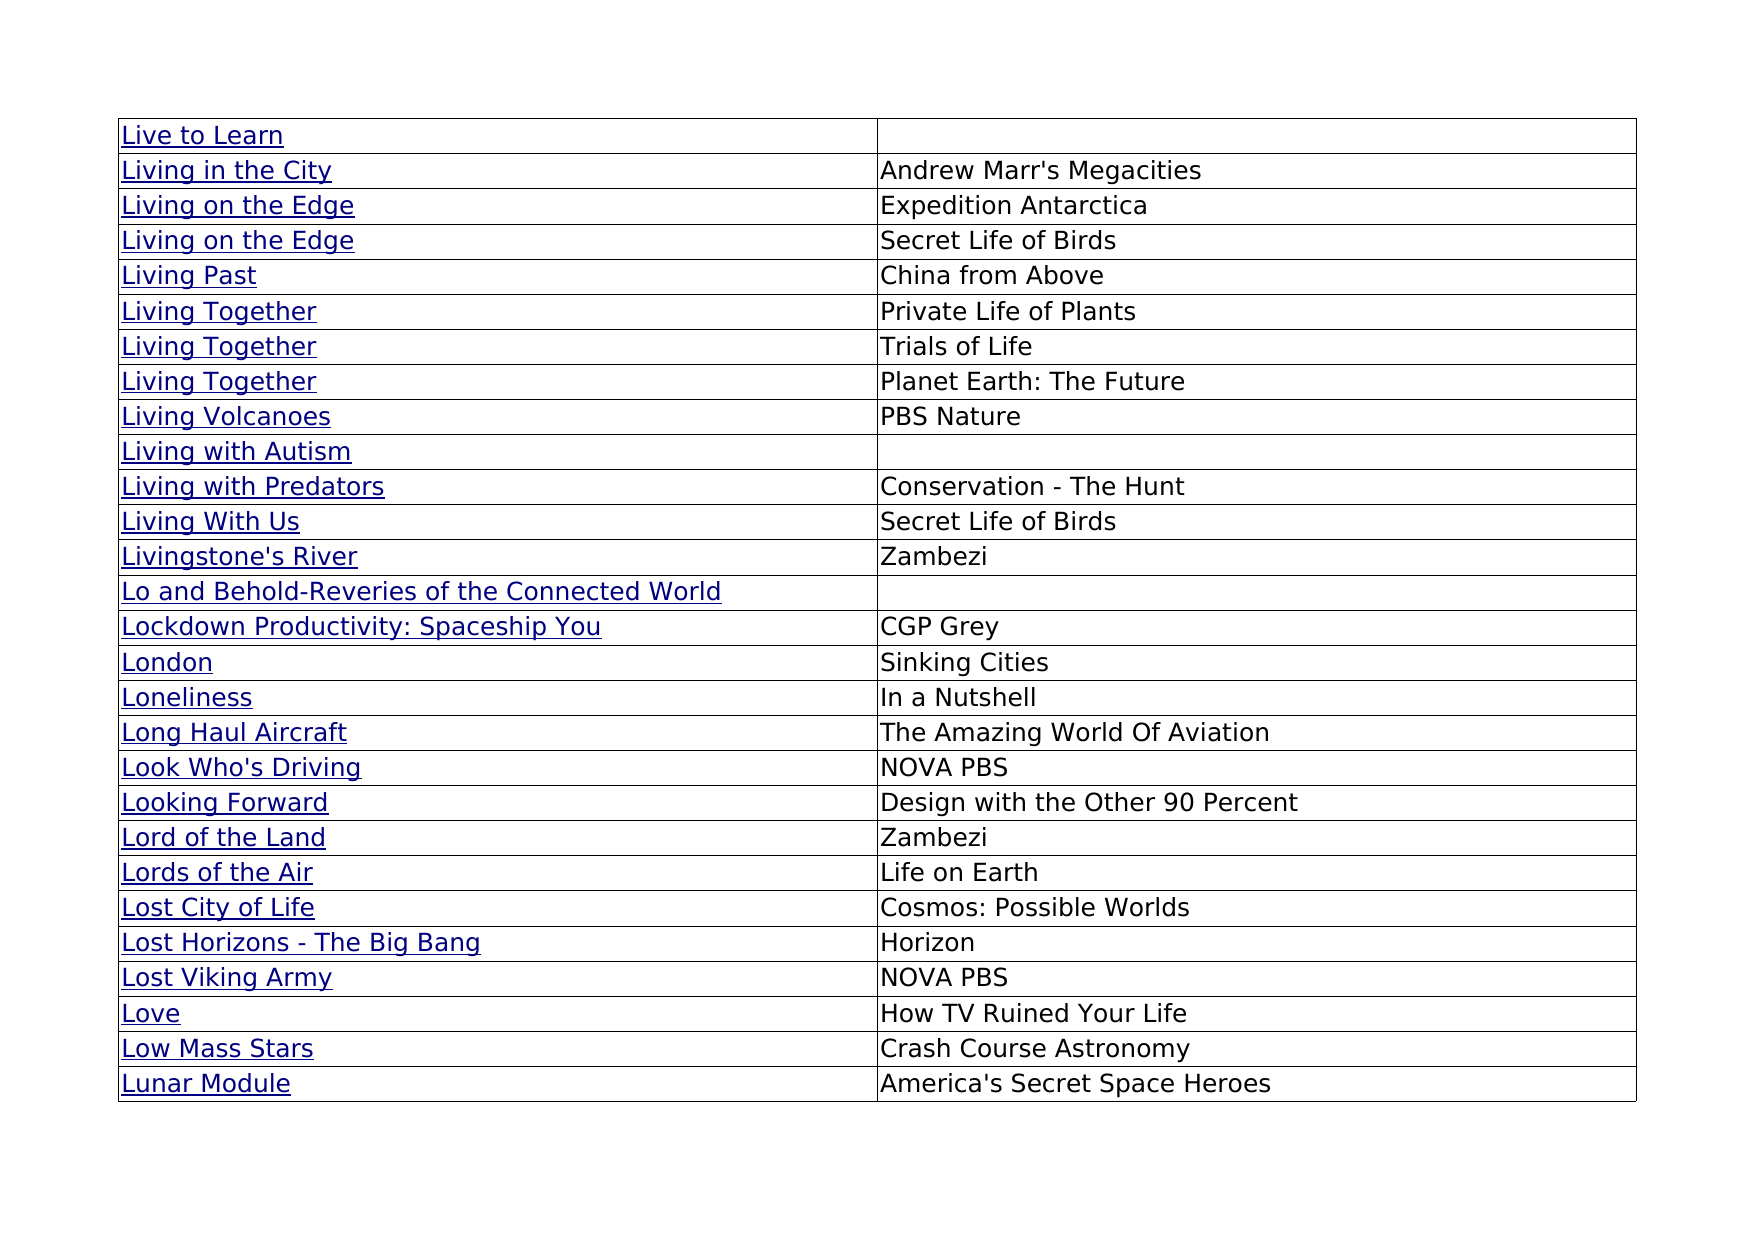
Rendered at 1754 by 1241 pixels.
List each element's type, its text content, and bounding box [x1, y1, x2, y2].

table_cell Lost Horizons - The Big Bang [119, 927, 877, 961]
table_cell Loneliness [119, 681, 877, 715]
table_cell Crash Course Astronomy [878, 1032, 1636, 1066]
table_cell Living Together [119, 365, 877, 399]
table_cell Secret Life of Birds [878, 225, 1636, 258]
table_cell Sinking Cities [878, 646, 1636, 680]
table_cell Expedition Antarctica [878, 189, 1636, 223]
table_cell Long Haul Aircraft [119, 716, 877, 750]
table_cell How TV Ruined Your Life [878, 997, 1636, 1031]
table_cell PBS Nature [878, 400, 1636, 434]
table_cell In a Nutshell [878, 681, 1636, 715]
table_cell Living With Us [119, 505, 877, 539]
table_cell NOVA PBS [878, 962, 1636, 996]
table_cell Lost City of Life [119, 891, 877, 926]
table_cell Low Mass Stars [119, 1032, 877, 1066]
table_cell Lockdown Productivity: Spaceship You [119, 611, 877, 645]
table_cell The Amazing World Of Aviation [878, 716, 1636, 750]
table_cell Conservation - The Hunt [878, 470, 1636, 504]
table_cell Design with the Other 90 Percent [878, 786, 1636, 820]
table_cell CGP Grey [878, 611, 1636, 645]
table_cell Life on Earth [878, 856, 1636, 890]
table_cell Lost Viking Army [119, 962, 877, 996]
table_cell Private Life of Plants [878, 295, 1636, 329]
table_cell Zambezi [878, 540, 1636, 574]
table_cell [878, 435, 1636, 469]
table_cell Live to Learn [119, 119, 877, 153]
table_cell Horizon [878, 927, 1636, 961]
table_cell NOVA PBS [878, 751, 1636, 785]
table_cell Lunar Module [119, 1067, 877, 1101]
table_cell [878, 576, 1636, 609]
table_cell Love [119, 997, 877, 1031]
table_cell London [119, 646, 877, 680]
table_cell Living on the Edge [119, 189, 877, 223]
table_cell Zambezi [878, 821, 1636, 855]
table_cell Living Past [119, 260, 877, 294]
table_cell Living Together [119, 330, 877, 364]
table_cell China from Above [878, 260, 1636, 294]
table_cell Secret Life of Birds [878, 505, 1636, 539]
table_cell Looking Forward [119, 786, 877, 820]
table_cell [878, 119, 1636, 153]
table_cell America's Secret Space Heroes [878, 1067, 1636, 1101]
table_cell Cosmos: Possible Worlds [878, 891, 1636, 926]
table_cell Planet Earth: The Future [878, 365, 1636, 399]
table_cell Living with Predators [119, 470, 877, 504]
table_cell Andrew Marr's Megacities [878, 154, 1636, 188]
table_cell Trials of Life [878, 330, 1636, 364]
table_cell Living with Autism [119, 435, 877, 469]
table_cell Living Volcanoes [119, 400, 877, 434]
table_cell Lord of the Land [119, 821, 877, 855]
table_cell Living in the City [119, 154, 877, 188]
table_cell Livingstone's River [119, 540, 877, 574]
table_cell Living Together [119, 295, 877, 329]
table_cell Lords of the Air [119, 856, 877, 890]
table_cell Look Who's Driving [119, 751, 877, 785]
table_cell Lo and Behold-Reveries of the Connected World [119, 576, 877, 609]
table_cell Living on the Edge [119, 225, 877, 258]
